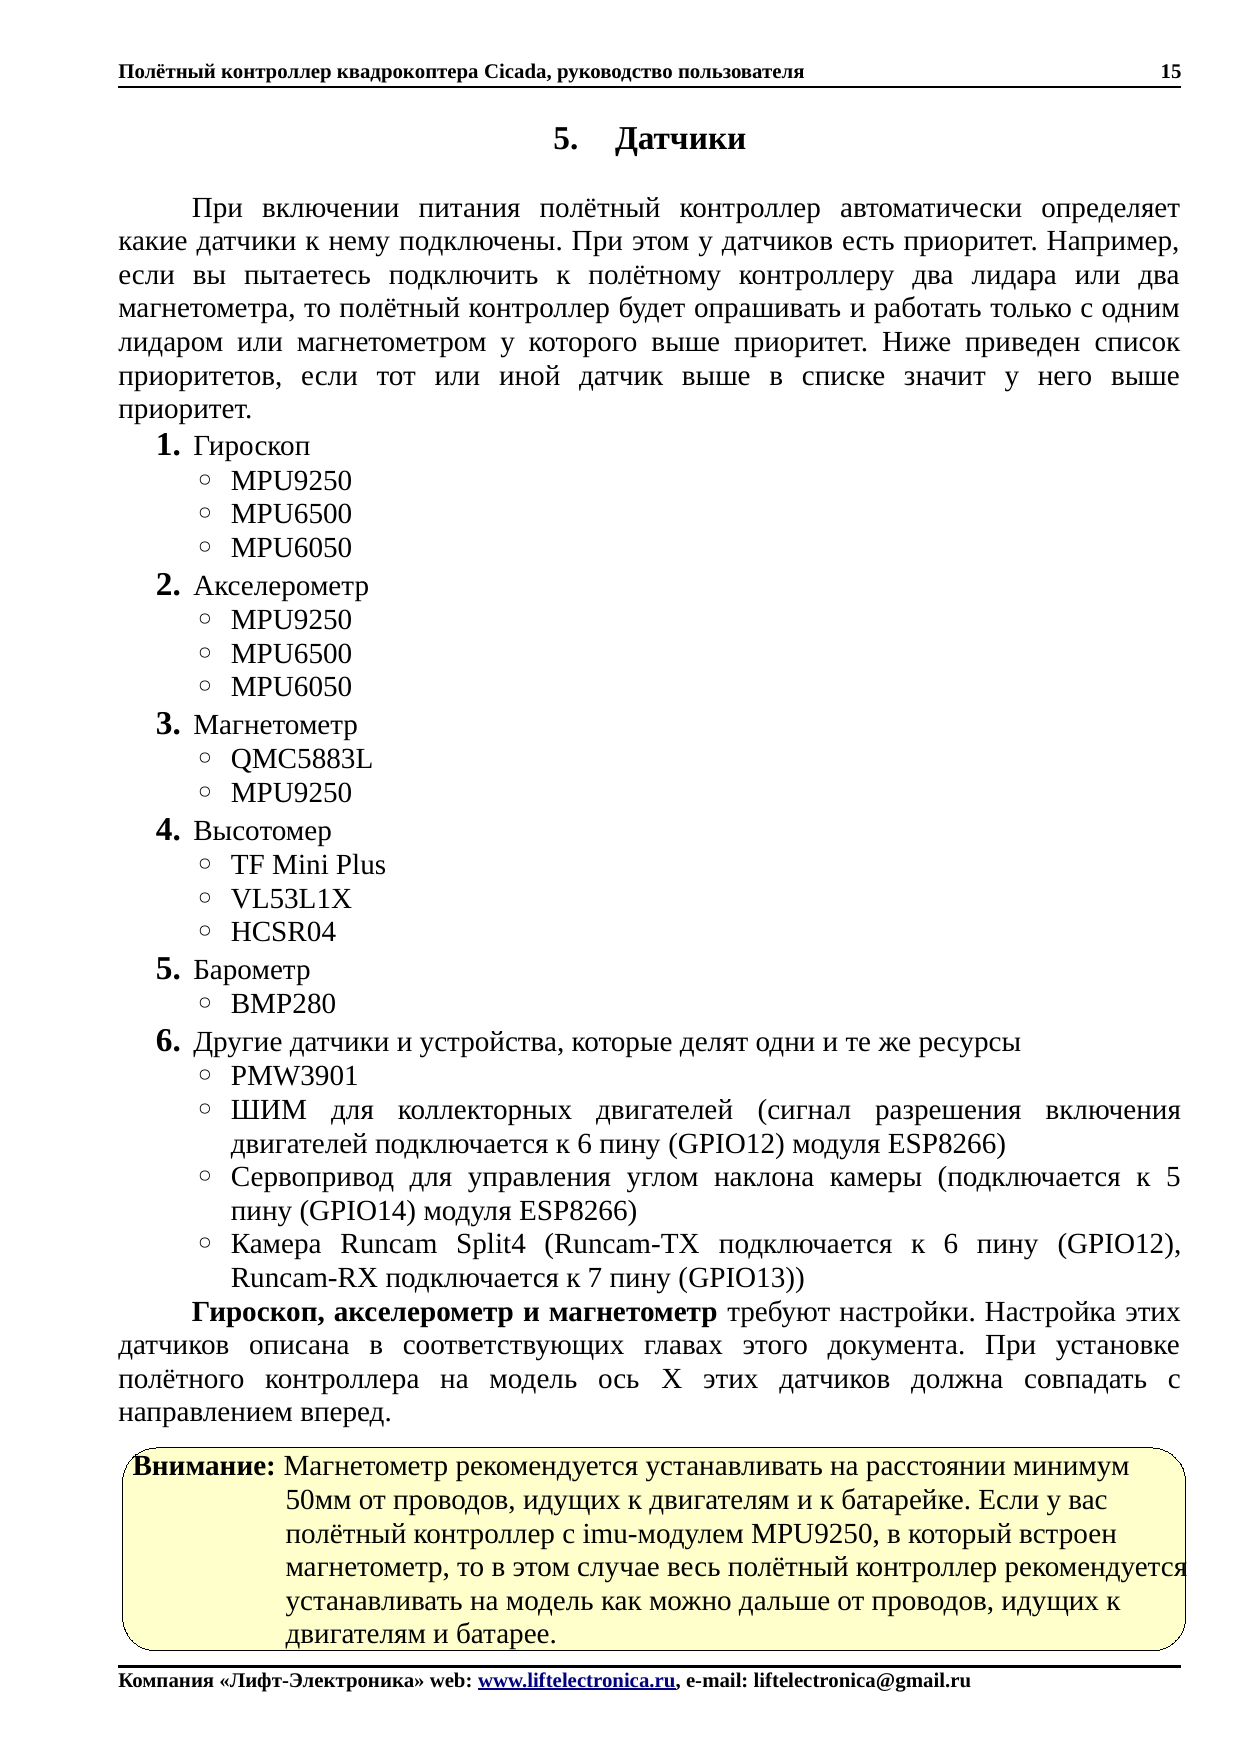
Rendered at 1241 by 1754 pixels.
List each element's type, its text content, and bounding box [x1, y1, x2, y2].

subtitle Датчики [118, 118, 1181, 156]
list HCSR04 [193, 914, 1181, 948]
list MPU6050 [193, 669, 1181, 703]
list Гироскоп [156, 425, 1181, 463]
list Другие датчики и устройства, которые делят одни и те же ресурсы [156, 1020, 1181, 1058]
list QMC5883L [193, 742, 1181, 775]
text Гироскоп, акселерометр и магнетометр требуют настройки. Настройка этих датчиков описана в соответствующих главах этого документа. При установке полётного контроллера на модель ось X этих датчиков должна совпадать с направлением вперед. [118, 1294, 1181, 1428]
list Акселерометр [156, 564, 1181, 602]
list MPU9250 [193, 463, 1181, 497]
list Камера Runcam Split4 (Runcam-TX подключается к 6 пину (GPIO12), Runcam-RX подключается к 7 пину (GPIO13)) [193, 1226, 1181, 1294]
list TF Mini Plus [193, 847, 1181, 881]
list MPU6050 [193, 530, 1181, 564]
list MPU9250 [193, 775, 1181, 809]
list ШИМ для коллекторных двигателей (сигнал разрешения включения двигателей подключается к 6 пину (GPIO12) модуля ESP8266) [193, 1092, 1181, 1159]
list VL53L1X [193, 881, 1181, 914]
list PMW3901 [193, 1058, 1181, 1092]
list MPU9250 [193, 602, 1181, 636]
list Высотомер [156, 809, 1181, 847]
text При включении питания полётный контроллер автоматически определяет какие датчики к нему подключены. При этом у датчиков есть приоритет. Например, если вы пытаетесь подключить к полётному контроллеру два лидара или два магнетометра, то полётный контроллер будет опрашивать и работать только с одним лидаром или магнетометром у которого выше приоритет. Ниже приведен список приоритетов, если тот или иной датчик выше в списке значит у него выше приоритет. [118, 190, 1181, 425]
list Сервопривод для управления углом наклона камеры (подключается к 5 пину (GPIO14) модуля ESP8266) [193, 1159, 1181, 1226]
list Магнетометр [156, 703, 1181, 742]
list BMP280 [193, 986, 1181, 1020]
list Барометр [156, 948, 1181, 986]
list MPU6500 [193, 636, 1181, 669]
list MPU6500 [193, 497, 1181, 530]
